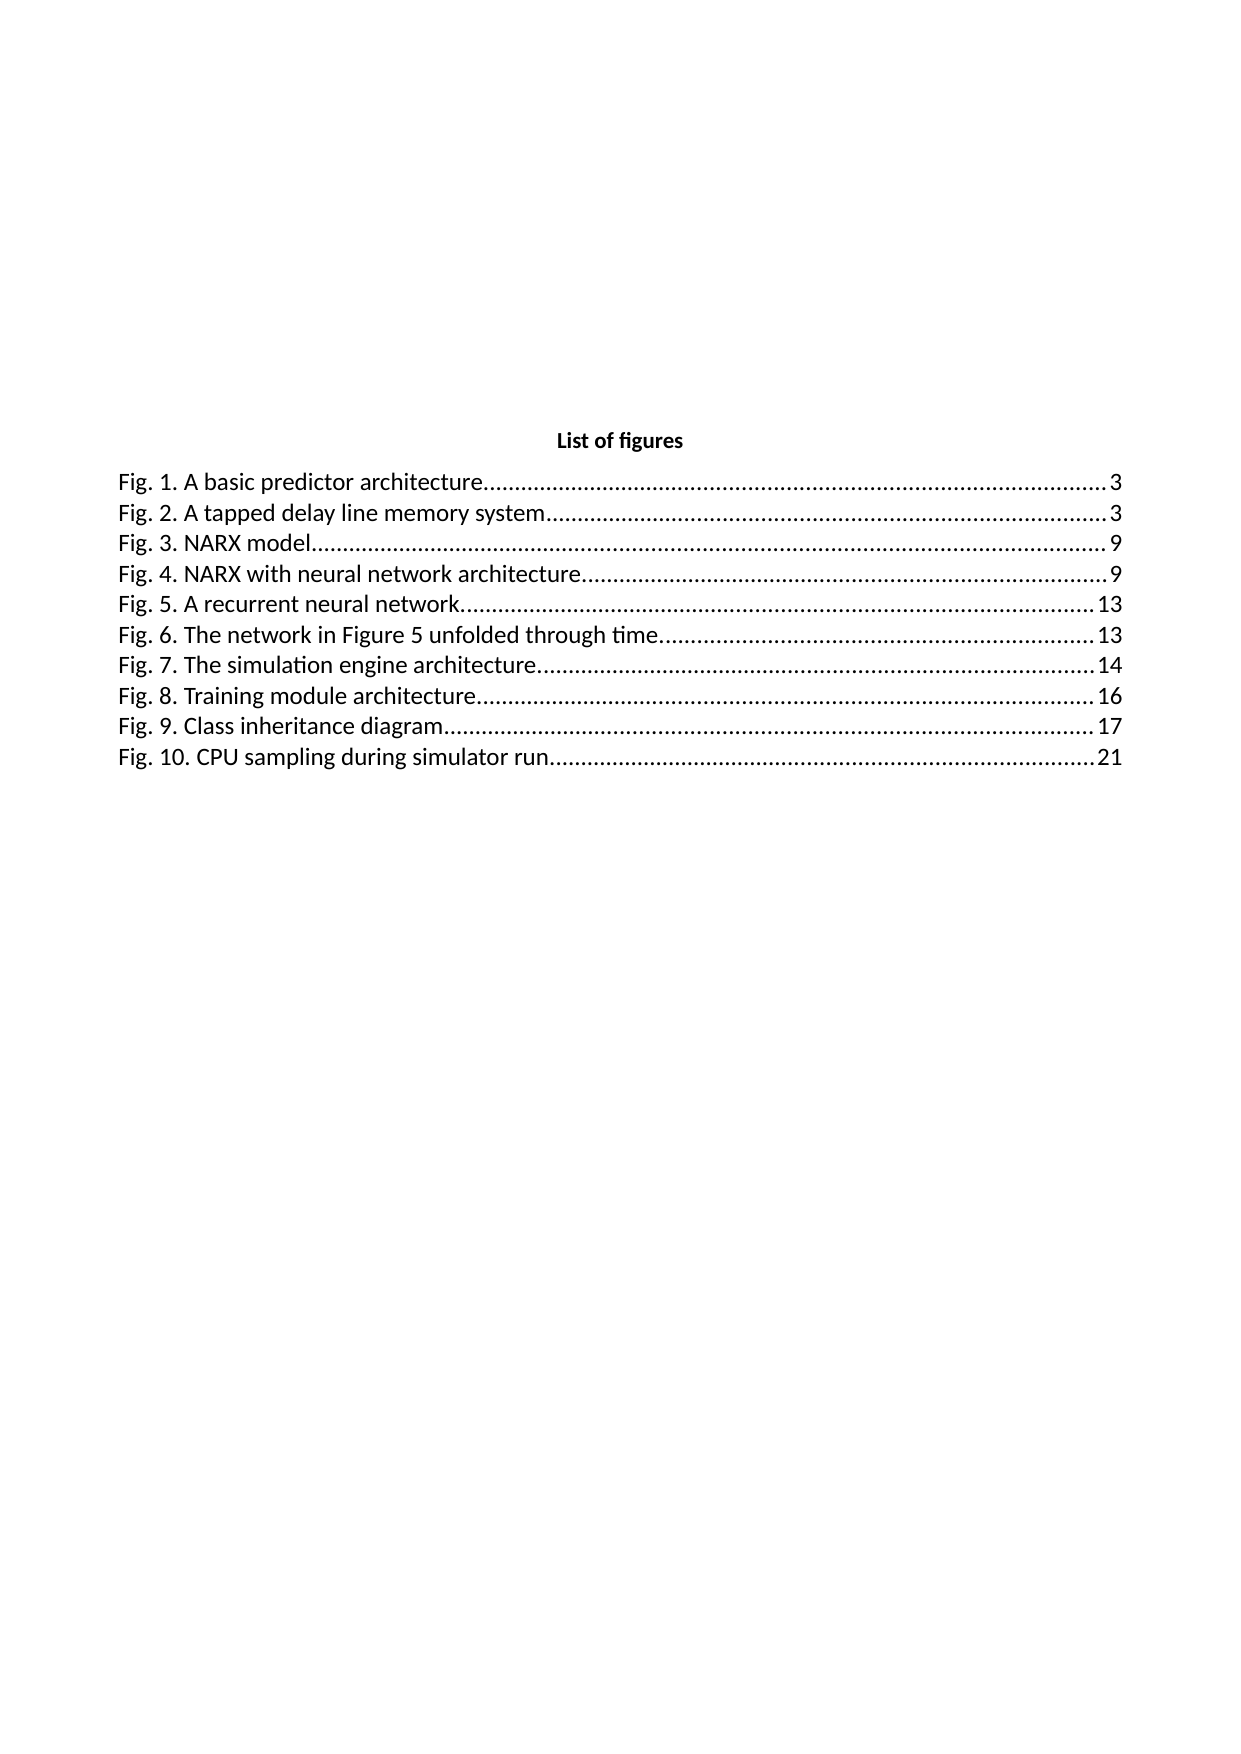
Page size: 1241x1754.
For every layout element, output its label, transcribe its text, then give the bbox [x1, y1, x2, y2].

text Fig. 9. Class inheritance diagram 17 [118, 710, 1122, 741]
text Fig. 7. The simulation engine architecture. 14 [118, 649, 1122, 680]
text Fig. 1. A basic predictor architecture. 3 [118, 466, 1122, 497]
subtitle List of figures [118, 426, 1122, 454]
text Fig. 10. CPU sampling during simulator run. 21 [118, 741, 1122, 771]
text Fig. 2. A tapped delay line memory system 3 [118, 497, 1122, 527]
text Fig. 4. NARX with neural network architecture. 9 [118, 558, 1122, 588]
text Fig. 3. NARX model 9 [118, 527, 1122, 558]
text Fig. 5. A recurrent neural network. 13 [118, 588, 1122, 619]
text Fig. 6. The network in Figure 5 unfolded through time. 13 [118, 619, 1122, 649]
text Fig. 8. Training module architecture. 16 [118, 680, 1122, 710]
